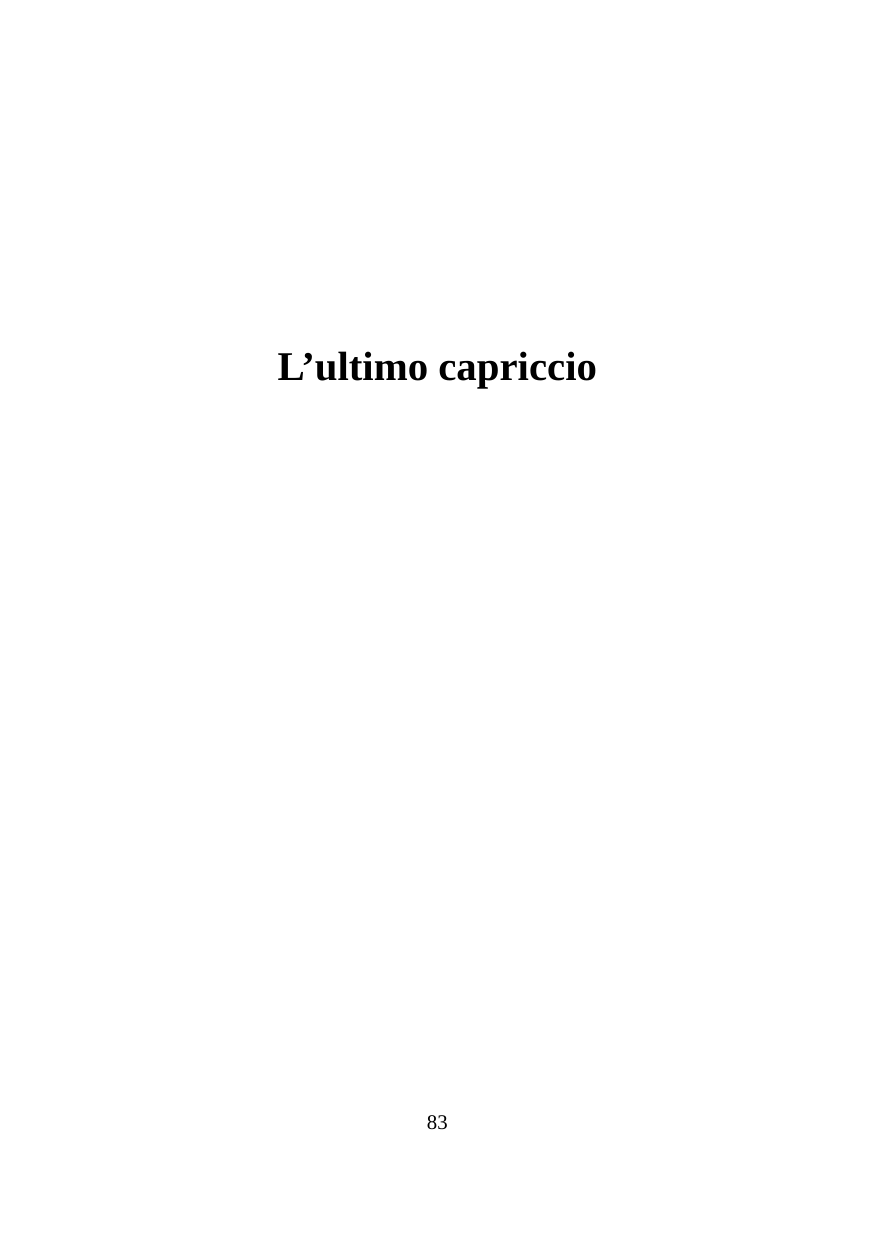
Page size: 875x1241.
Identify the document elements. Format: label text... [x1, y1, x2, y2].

subtitle L’ultimo capriccio [106, 342, 768, 389]
